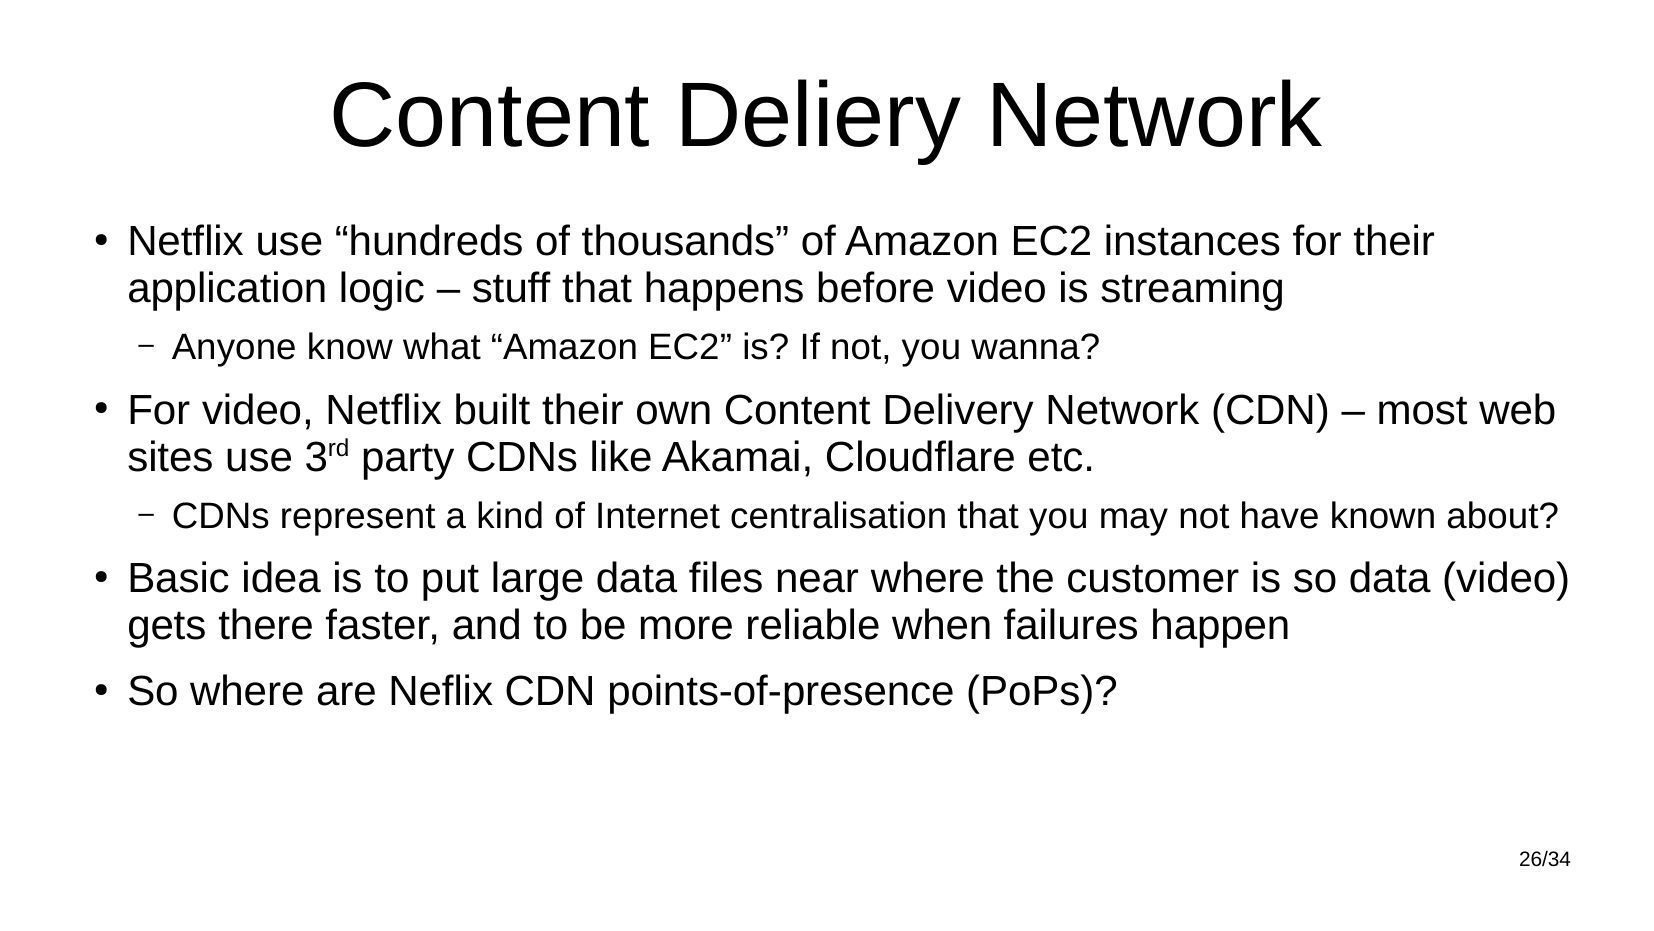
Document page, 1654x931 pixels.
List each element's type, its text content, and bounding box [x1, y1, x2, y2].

title Content Deliery Network [82, 37, 1571, 193]
list Netflix use “hundreds of thousands” of Amazon EC2 instances for their application logic – stuff that happens before video is streaming Anyone know what “Amazon EC2” is? If not, you wanna? For video, Netflix built their own Content Delivery Network (CDN) – most web sites use 3rd party CDNs like Akamai, Cloudflare etc. CDNs represent a kind of Internet centralisation that you may not have known about? Basic idea is to put large data files near where the customer is so data (video) gets there faster, and to be more reliable when failures happen So where are Neflix CDN points-of-presence (PoPs)? [82, 217, 1571, 758]
